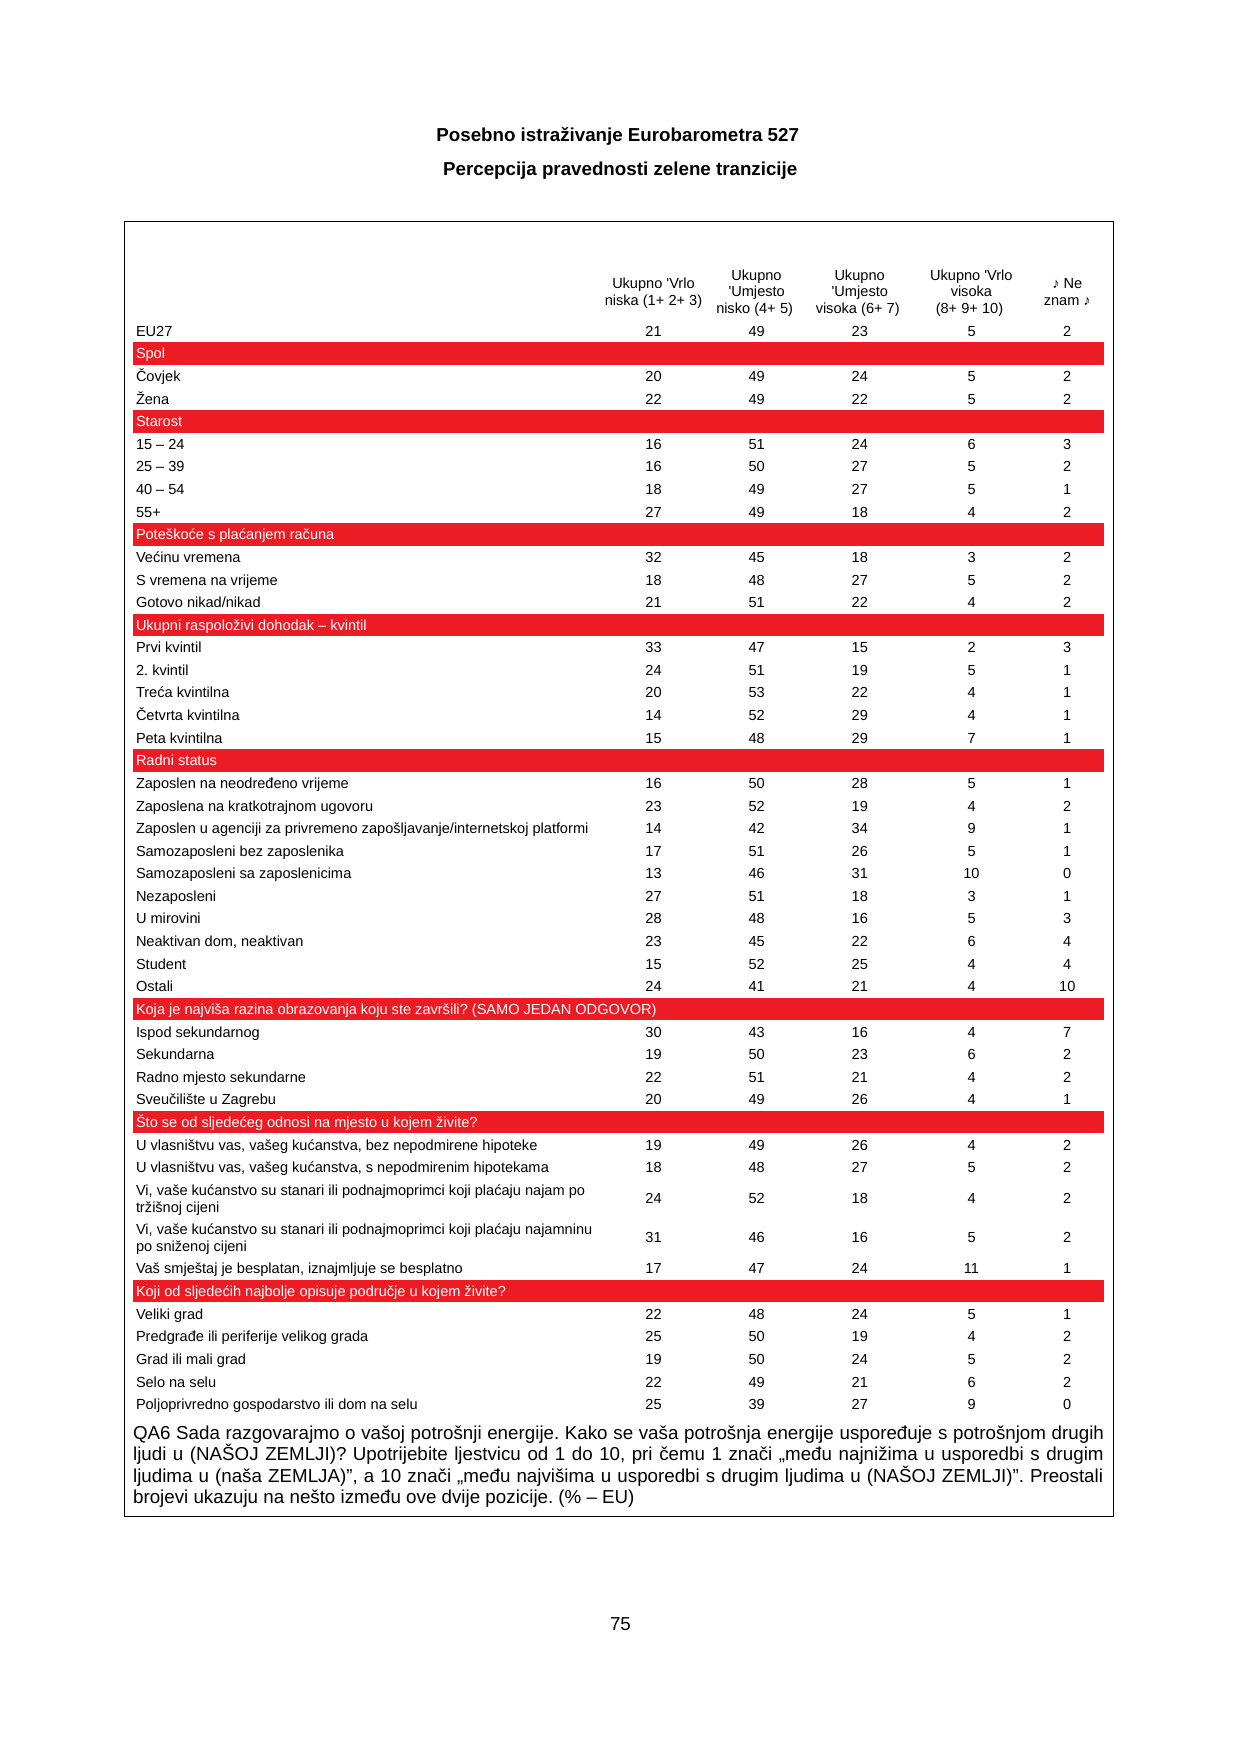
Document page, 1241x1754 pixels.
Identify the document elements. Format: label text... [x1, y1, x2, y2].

table_cell 1 [1030, 681, 1104, 704]
table_cell 1 [1030, 478, 1104, 500]
table_cell 2. kvintil [133, 659, 600, 681]
table_cell 3 [913, 885, 1030, 907]
table_cell 42 [706, 817, 806, 839]
table_cell U vlasništvu vas, vašeg kućanstva, bez nepodmirene hipoteke [133, 1133, 600, 1156]
table_cell 15 – 24 [133, 433, 600, 455]
table_cell 28 [600, 907, 706, 930]
table_cell 4 [913, 681, 1030, 704]
table_cell Sekundarna [133, 1043, 600, 1066]
table_cell 2 [1030, 455, 1104, 478]
table_cell 6 [913, 1370, 1030, 1393]
table_header ♪ Ne znam ♪ [1030, 264, 1104, 319]
table_cell 16 [600, 455, 706, 478]
table_cell 29 [806, 704, 913, 726]
table_cell 48 [706, 568, 806, 591]
table_cell 49 [706, 1088, 806, 1111]
table_cell 53 [706, 681, 806, 704]
table_cell [913, 998, 1030, 1020]
table_cell 49 [706, 320, 806, 342]
table_cell 47 [706, 636, 806, 659]
table_cell 16 [806, 1218, 913, 1257]
table_cell 52 [706, 953, 806, 975]
table_cell [913, 342, 1030, 365]
table_cell 10 [1030, 975, 1104, 998]
table_cell 50 [706, 1325, 806, 1348]
table_cell 4 [913, 591, 1030, 613]
table_cell 17 [600, 1257, 706, 1280]
table_cell [913, 614, 1030, 636]
table_cell [913, 410, 1030, 433]
table_cell 22 [806, 591, 913, 613]
table_cell 51 [706, 885, 806, 907]
table_header Ukupno 'Vrlo visoka (8+ 9+ 10) [913, 264, 1030, 319]
table_cell 15 [600, 726, 706, 749]
table_cell 18 [600, 568, 706, 591]
table_cell Vi, vaše kućanstvo su stanari ili podnajmoprimci koji plaćaju najam po tržišnoj cijeni [133, 1179, 600, 1218]
table_cell 1 [1030, 840, 1104, 862]
table_cell 22 [600, 1066, 706, 1088]
table_cell 24 [806, 365, 913, 387]
table_cell 16 [806, 1020, 913, 1043]
table_cell 45 [706, 930, 806, 952]
table_cell 40 – 54 [133, 478, 600, 500]
table_cell 5 [913, 1218, 1030, 1257]
table_cell 48 [706, 1303, 806, 1325]
table_cell 49 [706, 478, 806, 500]
table_cell 17 [600, 840, 706, 862]
table_cell [806, 342, 913, 365]
table_cell 55+ [133, 500, 600, 523]
table_cell [913, 749, 1030, 772]
table_cell 3 [913, 546, 1030, 568]
table_cell 22 [806, 681, 913, 704]
table_cell 22 [600, 1370, 706, 1393]
table_cell 4 [913, 704, 1030, 726]
table_cell 14 [600, 704, 706, 726]
table_cell [1030, 749, 1104, 772]
table_cell Čovjek [133, 365, 600, 387]
table_cell 5 [913, 840, 1030, 862]
table_cell Ukupni raspoloživi dohodak – kvintil [133, 614, 600, 636]
table_cell [806, 1111, 913, 1133]
table_cell [806, 614, 913, 636]
table_cell 29 [806, 726, 913, 749]
table_cell EU27 [133, 320, 600, 342]
table_cell 2 [1030, 320, 1104, 342]
table_cell [1030, 614, 1104, 636]
table_cell 2 [1030, 1218, 1104, 1257]
table_cell Što se od sljedećeg odnosi na mjesto u kojem živite? [133, 1111, 600, 1133]
table_cell 19 [806, 794, 913, 817]
table_cell 21 [806, 1066, 913, 1088]
table_cell 6 [913, 1043, 1030, 1066]
table_cell [706, 410, 806, 433]
table_cell 26 [806, 840, 913, 862]
table_cell 50 [706, 455, 806, 478]
table_cell [1030, 410, 1104, 433]
table_cell [806, 1280, 913, 1302]
table_cell Prvi kvintil [133, 636, 600, 659]
table_cell 21 [600, 591, 706, 613]
table_cell Koja je najviša razina obrazovanja koju ste završili? (SAMO JEDAN ODGOVOR) [133, 998, 706, 1020]
table_cell 16 [600, 433, 706, 455]
table_cell 27 [806, 455, 913, 478]
table_cell [600, 410, 706, 433]
table_cell 4 [913, 1020, 1030, 1043]
table_cell 34 [806, 817, 913, 839]
table_cell 27 [806, 1393, 913, 1416]
table_cell Zaposlen u agenciji za privremeno zapošljavanje/internetskoj platformi [133, 817, 600, 839]
table_cell 4 [913, 794, 1030, 817]
table_cell 1 [1030, 817, 1104, 839]
table_cell 50 [706, 1348, 806, 1370]
table_cell 2 [1030, 365, 1104, 387]
table_cell 18 [806, 500, 913, 523]
table_cell 20 [600, 365, 706, 387]
table_cell 30 [600, 1020, 706, 1043]
table_cell 5 [913, 1348, 1030, 1370]
table_cell 31 [600, 1218, 706, 1257]
table_cell 1 [1030, 726, 1104, 749]
table_cell 18 [600, 478, 706, 500]
table_cell 45 [706, 546, 806, 568]
table_cell 18 [806, 885, 913, 907]
table_cell 43 [706, 1020, 806, 1043]
table_cell 16 [806, 907, 913, 930]
table_cell 6 [913, 930, 1030, 952]
table_cell 21 [600, 320, 706, 342]
table_cell 41 [706, 975, 806, 998]
table_cell 16 [600, 772, 706, 794]
table_cell 1 [1030, 659, 1104, 681]
table_cell 25 [600, 1325, 706, 1348]
table_cell 24 [600, 975, 706, 998]
table_cell 22 [600, 1303, 706, 1325]
table_cell 2 [913, 636, 1030, 659]
table_cell 4 [913, 1179, 1030, 1218]
table_cell 49 [706, 1133, 806, 1156]
table_cell Neaktivan dom, neaktivan [133, 930, 600, 952]
table_cell 1 [1030, 1303, 1104, 1325]
table_cell 9 [913, 817, 1030, 839]
table_cell 1 [1030, 1088, 1104, 1111]
table_cell 47 [706, 1257, 806, 1280]
table_cell 52 [706, 794, 806, 817]
table_cell Poteškoće s plaćanjem računa [133, 523, 600, 546]
table_cell 49 [706, 500, 806, 523]
table_cell Grad ili mali grad [133, 1348, 600, 1370]
table_cell Ostali [133, 975, 600, 998]
table_cell 24 [600, 659, 706, 681]
table_cell 25 [806, 953, 913, 975]
table_cell 5 [913, 388, 1030, 410]
table_cell 51 [706, 1066, 806, 1088]
table_cell [806, 410, 913, 433]
table_cell 15 [600, 953, 706, 975]
table_cell 19 [806, 1325, 913, 1348]
table_cell 2 [1030, 1325, 1104, 1348]
table_cell Samozaposleni sa zaposlenicima [133, 862, 600, 885]
table_cell 6 [913, 433, 1030, 455]
table_cell 7 [913, 726, 1030, 749]
table_cell 4 [913, 1133, 1030, 1156]
table_cell 26 [806, 1133, 913, 1156]
table_cell Peta kvintilna [133, 726, 600, 749]
table_header Ukupno 'Vrlo niska (1+ 2+ 3) [600, 264, 706, 319]
table_cell S vremena na vrijeme [133, 568, 600, 591]
table_cell 10 [913, 862, 1030, 885]
table_cell [706, 342, 806, 365]
table_cell [806, 523, 913, 546]
table_cell 5 [913, 455, 1030, 478]
table_cell 5 [913, 1303, 1030, 1325]
table_cell 51 [706, 840, 806, 862]
table_cell 2 [1030, 568, 1104, 591]
table_cell 5 [913, 1156, 1030, 1178]
table_cell [706, 1280, 806, 1302]
table_cell 19 [806, 659, 913, 681]
table_cell Gotovo nikad/nikad [133, 591, 600, 613]
table_cell [706, 614, 806, 636]
table_cell [600, 1111, 706, 1133]
table_cell Zaposlena na kratkotrajnom ugovoru [133, 794, 600, 817]
table_cell 26 [806, 1088, 913, 1111]
table_cell 51 [706, 433, 806, 455]
table_cell 14 [600, 817, 706, 839]
table_cell 31 [806, 862, 913, 885]
table_cell Predgrađe ili periferije velikog grada [133, 1325, 600, 1348]
table_cell 3 [1030, 433, 1104, 455]
table_cell 46 [706, 862, 806, 885]
table_cell 5 [913, 478, 1030, 500]
table_cell 52 [706, 1179, 806, 1218]
table_cell 2 [1030, 794, 1104, 817]
table_header [133, 264, 600, 319]
table_cell 11 [913, 1257, 1030, 1280]
table_cell Student [133, 953, 600, 975]
text QA6 Sada razgovarajmo o vašoj potrošnji energije. Kako se vaša potrošnja energije uspoređuje s potrošnjom drugih ljudi u (NAŠOJ ZEMLJI)? Upotrijebite ljestvicu od 1 do 10, pri čemu 1 znači „među najnižima u usporedbi s drugim ljudima u (naša ZEMLJA)”, a 10 znači „među najvišima u usporedbi s drugim ljudima u (NAŠOJ ZEMLJI)”. Preostali brojevi ukazuju na nešto između ove dvije pozicije. (% – EU) [133, 1421, 1104, 1508]
table_cell [1030, 998, 1104, 1020]
table_cell [706, 1111, 806, 1133]
table_cell Treća kvintilna [133, 681, 600, 704]
table_cell [806, 998, 913, 1020]
table_cell 23 [600, 930, 706, 952]
table_cell 5 [913, 659, 1030, 681]
table_cell 2 [1030, 500, 1104, 523]
table_cell [913, 1280, 1030, 1302]
table_cell 5 [913, 907, 1030, 930]
table_cell 25 – 39 [133, 455, 600, 478]
table_cell 2 [1030, 1179, 1104, 1218]
table_cell 2 [1030, 1156, 1104, 1178]
table_cell Većinu vremena [133, 546, 600, 568]
table_cell 1 [1030, 1257, 1104, 1280]
table_cell 49 [706, 1370, 806, 1393]
table_cell [600, 614, 706, 636]
table_cell [1030, 523, 1104, 546]
table_cell 27 [600, 885, 706, 907]
table_cell 48 [706, 1156, 806, 1178]
table_cell [600, 1280, 706, 1302]
table_cell 5 [913, 568, 1030, 591]
table_cell Starost [133, 410, 600, 433]
table_cell 5 [913, 772, 1030, 794]
table_cell 2 [1030, 388, 1104, 410]
table_cell 19 [600, 1133, 706, 1156]
table_cell 5 [913, 320, 1030, 342]
table_cell Koji od sljedećih najbolje opisuje područje u kojem živite? [133, 1280, 600, 1302]
table_cell 49 [706, 388, 806, 410]
table_cell 20 [600, 1088, 706, 1111]
table_cell [806, 749, 913, 772]
table_cell 48 [706, 726, 806, 749]
table_cell 27 [806, 1156, 913, 1178]
table_cell 48 [706, 907, 806, 930]
table_cell 28 [806, 772, 913, 794]
table_cell [706, 523, 806, 546]
table_cell Vi, vaše kućanstvo su stanari ili podnajmoprimci koji plaćaju najamninu po sniženoj cijeni [133, 1218, 600, 1257]
table_cell Poljoprivredno gospodarstvo ili dom na selu [133, 1393, 600, 1416]
table_cell 32 [600, 546, 706, 568]
table_cell 15 [806, 636, 913, 659]
table_cell 1 [1030, 772, 1104, 794]
table_cell 27 [806, 568, 913, 591]
table_cell 24 [600, 1179, 706, 1218]
table_cell 18 [806, 1179, 913, 1218]
table_cell 24 [806, 1257, 913, 1280]
table_cell 0 [1030, 862, 1104, 885]
table_cell 25 [600, 1393, 706, 1416]
table_cell Selo na selu [133, 1370, 600, 1393]
table_cell 5 [913, 365, 1030, 387]
table_cell Nezaposleni [133, 885, 600, 907]
table_cell 4 [1030, 953, 1104, 975]
table_cell 24 [806, 1348, 913, 1370]
table_cell 21 [806, 975, 913, 998]
table_cell 1 [1030, 885, 1104, 907]
table_cell 52 [706, 704, 806, 726]
table_cell Sveučilište u Zagrebu [133, 1088, 600, 1111]
table_cell Žena [133, 388, 600, 410]
table_cell 7 [1030, 1020, 1104, 1043]
table_cell 4 [913, 1325, 1030, 1348]
table_header Ukupno 'Umjesto nisko (4+ 5) [706, 264, 806, 319]
table_cell [600, 749, 706, 772]
table_cell [600, 342, 706, 365]
table_cell 49 [706, 365, 806, 387]
table_cell 4 [913, 975, 1030, 998]
table_cell Zaposlen na neodređeno vrijeme [133, 772, 600, 794]
table_cell 4 [913, 1088, 1030, 1111]
table_cell 24 [806, 1303, 913, 1325]
table_header Ukupno 'Umjesto visoka (6+ 7) [806, 264, 913, 319]
table_cell [706, 998, 806, 1020]
table_cell 23 [806, 320, 913, 342]
table_cell [1030, 1280, 1104, 1302]
table_cell 50 [706, 772, 806, 794]
table_cell Radno mjesto sekundarne [133, 1066, 600, 1088]
table_cell 20 [600, 681, 706, 704]
table_cell U vlasništvu vas, vašeg kućanstva, s nepodmirenim hipotekama [133, 1156, 600, 1178]
table_cell 19 [600, 1348, 706, 1370]
table_cell 3 [1030, 636, 1104, 659]
table_cell 13 [600, 862, 706, 885]
table_cell 18 [806, 546, 913, 568]
table_cell 2 [1030, 1370, 1104, 1393]
table_cell Spol [133, 342, 600, 365]
table_cell 2 [1030, 1348, 1104, 1370]
table_cell [913, 523, 1030, 546]
table_cell [600, 523, 706, 546]
table_cell Samozaposleni bez zaposlenika [133, 840, 600, 862]
table_cell 22 [600, 388, 706, 410]
table_cell Veliki grad [133, 1303, 600, 1325]
table_cell 19 [600, 1043, 706, 1066]
table_cell 2 [1030, 1133, 1104, 1156]
table_cell [1030, 1111, 1104, 1133]
table_cell 23 [600, 794, 706, 817]
table_cell 33 [600, 636, 706, 659]
table_cell 3 [1030, 907, 1104, 930]
table_cell 51 [706, 659, 806, 681]
table_cell U mirovini [133, 907, 600, 930]
table_cell 4 [1030, 930, 1104, 952]
table_cell 1 [1030, 704, 1104, 726]
table_cell [1030, 342, 1104, 365]
table_cell 51 [706, 591, 806, 613]
table_cell 2 [1030, 1066, 1104, 1088]
table_cell Radni status [133, 749, 600, 772]
table_cell 22 [806, 388, 913, 410]
table_cell 2 [1030, 1043, 1104, 1066]
table_cell 4 [913, 953, 1030, 975]
table_cell [706, 749, 806, 772]
table_cell 2 [1030, 591, 1104, 613]
table_cell 2 [1030, 546, 1104, 568]
table_cell 39 [706, 1393, 806, 1416]
table_cell 27 [806, 478, 913, 500]
table_cell [913, 1111, 1030, 1133]
table_cell 18 [600, 1156, 706, 1178]
table_cell 46 [706, 1218, 806, 1257]
table_cell Četvrta kvintilna [133, 704, 600, 726]
table_cell 27 [600, 500, 706, 523]
table_cell 4 [913, 1066, 1030, 1088]
table_cell 50 [706, 1043, 806, 1066]
table_cell 22 [806, 930, 913, 952]
table_cell 21 [806, 1370, 913, 1393]
table_cell 0 [1030, 1393, 1104, 1416]
table_cell Vaš smještaj je besplatan, iznajmljuje se besplatno [133, 1257, 600, 1280]
table_cell 4 [913, 500, 1030, 523]
table_cell 23 [806, 1043, 913, 1066]
table_cell Ispod sekundarnog [133, 1020, 600, 1043]
table_cell 24 [806, 433, 913, 455]
table_cell 9 [913, 1393, 1030, 1416]
